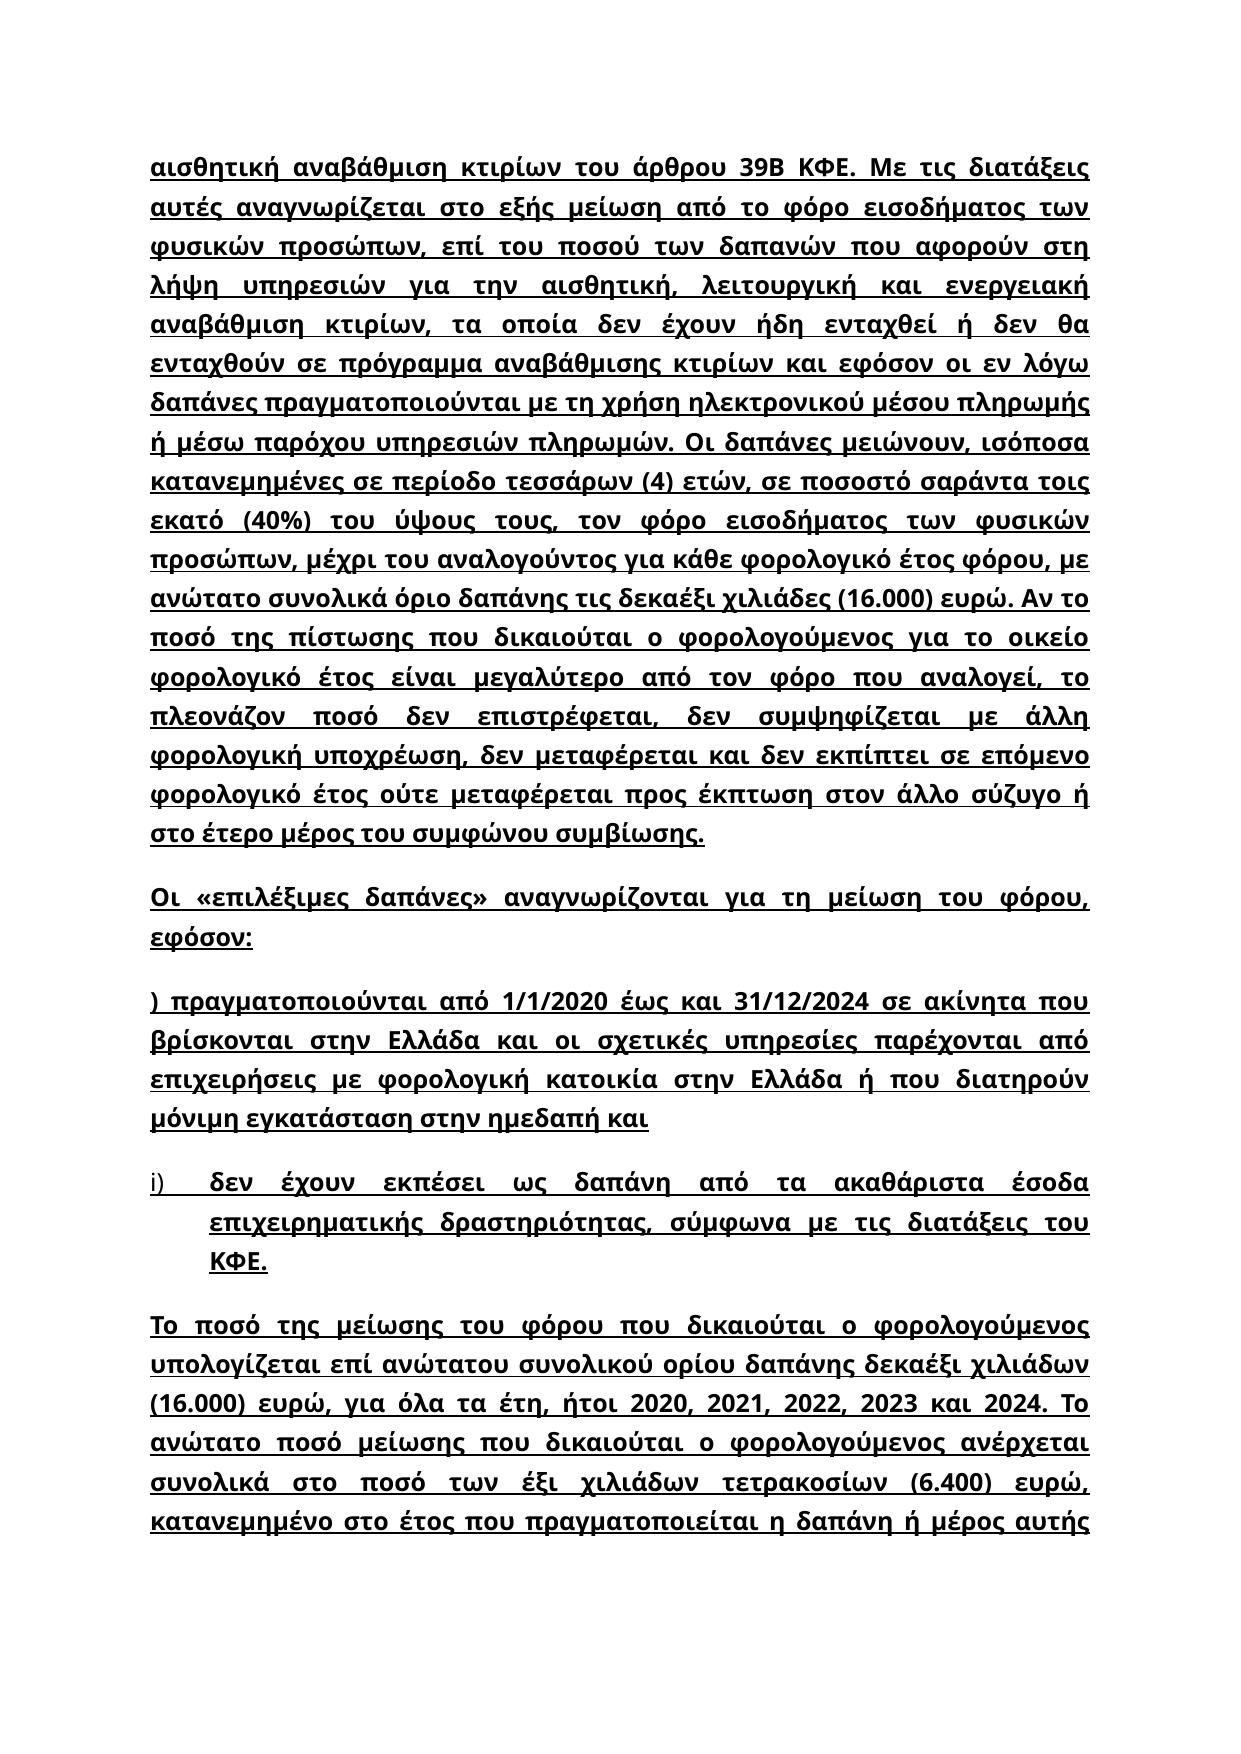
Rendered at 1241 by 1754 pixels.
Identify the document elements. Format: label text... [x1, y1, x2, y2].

text Οι «επιλέξιμες δαπάνες» αναγνωρίζονται για τη μείωση του φόρου, [150, 880, 1090, 909]
text φορολογικό έτος είναι μεγαλύτερο από τον φόρο που αναλογεί, το [150, 651, 1090, 688]
text υπολογίζεται επί ανώτατου συνολικού ορίου δαπάνης δεκαέξι χιλιάδων [150, 1338, 1090, 1376]
text δαπάνες πραγματοποιούνται με τη χρήση ηλεκτρονικού μέσου πληρωμής [150, 377, 1090, 414]
text ενταχθούν σε πρόγραμμα αναβάθμισης κτιρίων και εφόσον οι εν λόγω [150, 337, 1090, 375]
list i) δεν έχουν εκπέσει ως δαπάνη από τα ακαθάριστα έσοδα [150, 1165, 1090, 1194]
text επιχειρήσεις με φορολογική κατοικία στην Ελλάδα ή που διατηρούν [150, 1053, 1090, 1091]
text ανώτατο ποσό μείωσης που δικαιούται ο φορολογούμενος ανέρχεται [150, 1417, 1090, 1454]
text ) πραγματοποιούνται από 1/1/2020 έως και 31/12/2024 σε ακίνητα που [150, 983, 1090, 1012]
text προσώπων, μέχρι του αναλογούντος για κάθε φορολογικό έτος φόρου, με [150, 533, 1090, 571]
text εφόσον: [150, 911, 1090, 953]
text αναβάθμιση κτιρίων, τα οποία δεν έχουν ήδη ενταχθεί ή δεν θα [150, 298, 1090, 336]
text στο έτερο μέρος του συμφώνου συμβίωσης. [150, 807, 1090, 850]
text φυσικών προσώπων, επί του ποσού των δαπανών που αφορούν στη [150, 220, 1090, 257]
text κατανεμημένες σε περίοδο τεσσάρων (4) ετών, σε ποσοστό σαράντα τοις [150, 455, 1090, 492]
text ή μέσω παρόχου υπηρεσιών πληρωμών. Οι δαπάνες μειώνουν, ισόποσα [150, 416, 1090, 453]
text συνολικά στο ποσό των έξι χιλιάδων τετρακοσίων (6.400) ευρώ, [150, 1456, 1090, 1493]
text φορολογική υποχρέωση, δεν μεταφέρεται και δεν εκπίπτει σε επόμενο [150, 729, 1090, 766]
text κατανεμημένο στο έτος που πραγματοποιείται η δαπάνη ή μέρος αυτής [150, 1495, 1090, 1532]
text πλεονάζον ποσό δεν επιστρέφεται, δεν συμψηφίζεται με άλλη [150, 690, 1090, 727]
text ποσό της πίστωσης που δικαιούται ο φορολογούμενος για το οικείο [150, 612, 1090, 649]
text φορολογικό έτος ούτε μεταφέρεται προς έκπτωση στον άλλο σύζυγο ή [150, 768, 1090, 806]
text (16.000) ευρώ, για όλα τα έτη, ήτοι 2020, 2021, 2022, 2023 και 2024. Το [150, 1377, 1090, 1415]
text Το ποσό της μείωσης του φόρου που δικαιούται ο φορολογούμενος [150, 1307, 1090, 1336]
text ανώτατο συνολικά όριο δαπάνης τις δεκαέξι χιλιάδες (16.000) ευρώ. Αν το [150, 572, 1090, 610]
text αισθητική αναβάθμιση κτιρίων του άρθρου 39Β ΚΦΕ. Με τις διατάξεις [150, 150, 1090, 179]
text λήψη υπηρεσιών για την αισθητική, λειτουργική και ενεργειακή [150, 259, 1090, 296]
text μόνιμη εγκατάσταση στην ημεδαπή και [150, 1092, 1090, 1135]
text εκατό (40%) του ύψους τους, τον φόρο εισοδήματος των φυσικών [150, 494, 1090, 531]
text αυτές αναγνωρίζεται στο εξής μείωση από το φόρο εισοδήματος των [150, 181, 1090, 218]
text βρίσκονται στην Ελλάδα και οι σχετικές υπηρεσίες παρέχονται από [150, 1014, 1090, 1051]
list επιχειρηματικής δραστηριότητας, σύμφωνα με τις διατάξεις του ΚΦΕ. [150, 1196, 1090, 1277]
